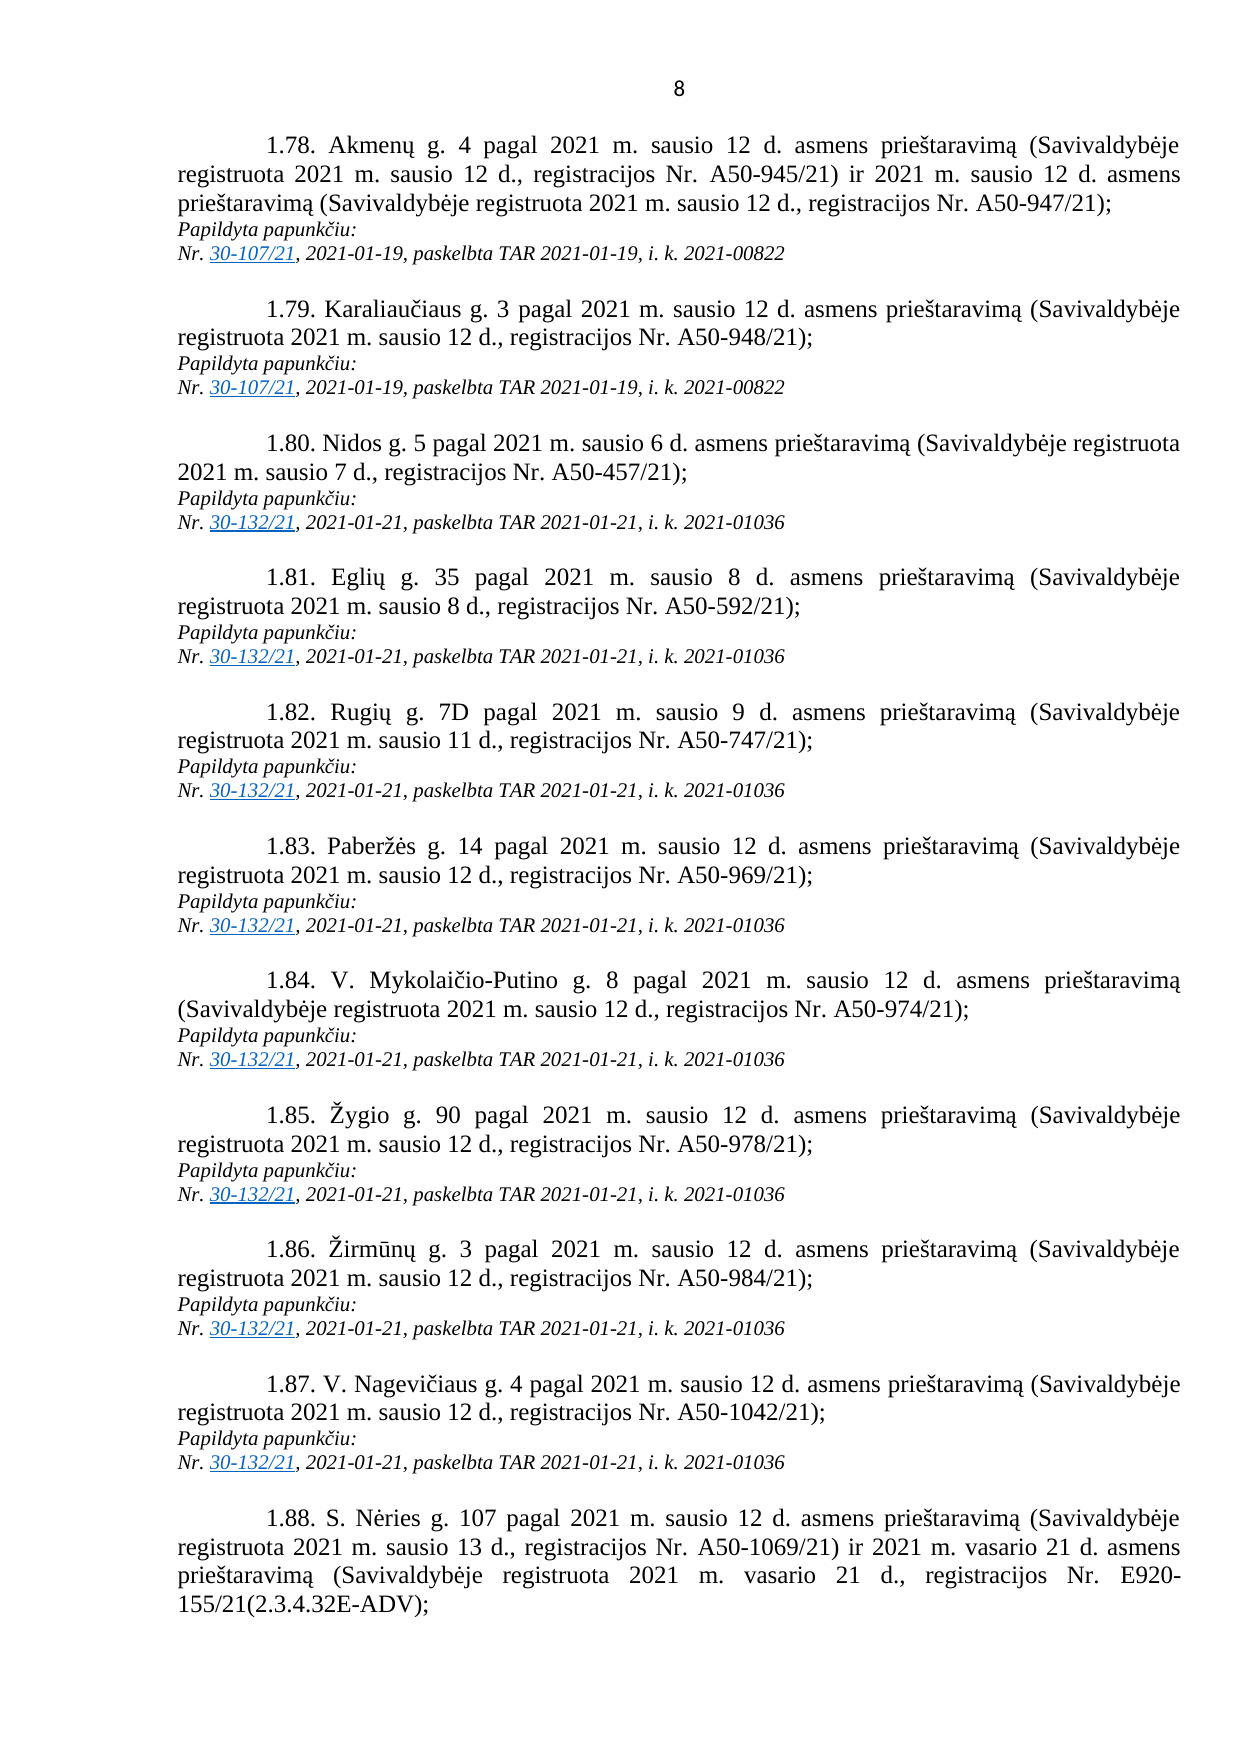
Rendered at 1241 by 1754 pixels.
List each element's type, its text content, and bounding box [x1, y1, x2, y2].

text 1.80. Nidos g. 5 pagal 2021 m. sausio 6 d. asmens prieštaravimą (Savivaldybėje registruota 2021 m. sausio 7 d., registracijos Nr. A50-457/21); [177, 428, 1181, 486]
text 1.79. Karaliaučiaus g. 3 pagal 2021 m. sausio 12 d. asmens prieštaravimą (Savivaldybėje registruota 2021 m. sausio 12 d., registracijos Nr. A50-948/21); [177, 294, 1181, 351]
text Papildyta papunkčiu: [177, 1023, 1181, 1047]
text Nr. 30-132/21, 2021-01-21, paskelbta TAR 2021-01-21, i. k. 2021-01036 [177, 1182, 1181, 1206]
text Papildyta papunkčiu: [177, 889, 1181, 913]
text Nr. 30-107/21, 2021-01-19, paskelbta TAR 2021-01-19, i. k. 2021-00822 [177, 241, 1181, 265]
text Papildyta papunkčiu: [177, 620, 1181, 644]
text 1.88. S. Nėries g. 107 pagal 2021 m. sausio 12 d. asmens prieštaravimą (Savivaldybėje registruota 2021 m. sausio 13 d., registracijos Nr. A50-1069/21) ir 2021 m. vasario 21 d. asmens prieštaravimą (Savivaldybėje registruota 2021 m. vasario 21 d., registracijos Nr. E920-155/21(2.3.4.32E-ADV); [177, 1503, 1181, 1618]
text 1.82. Rugių g. 7D pagal 2021 m. sausio 9 d. asmens prieštaravimą (Savivaldybėje registruota 2021 m. sausio 11 d., registracijos Nr. A50-747/21); [177, 697, 1181, 754]
text Papildyta papunkčiu: [177, 217, 1181, 241]
text 1.85. Žygio g. 90 pagal 2021 m. sausio 12 d. asmens prieštaravimą (Savivaldybėje registruota 2021 m. sausio 12 d., registracijos Nr. A50-978/21); [177, 1100, 1181, 1157]
text Nr. 30-132/21, 2021-01-21, paskelbta TAR 2021-01-21, i. k. 2021-01036 [177, 644, 1181, 668]
text 1.84. V. Mykolaičio-Putino g. 8 pagal 2021 m. sausio 12 d. asmens prieštaravimą (Savivaldybėje registruota 2021 m. sausio 12 d., registracijos Nr. A50-974/21); [177, 966, 1181, 1023]
text Nr. 30-132/21, 2021-01-21, paskelbta TAR 2021-01-21, i. k. 2021-01036 [177, 1047, 1181, 1071]
text 1.86. Žirmūnų g. 3 pagal 2021 m. sausio 12 d. asmens prieštaravimą (Savivaldybėje registruota 2021 m. sausio 12 d., registracijos Nr. A50-984/21); [177, 1234, 1181, 1292]
text 1.83. Paberžės g. 14 pagal 2021 m. sausio 12 d. asmens prieštaravimą (Savivaldybėje registruota 2021 m. sausio 12 d., registracijos Nr. A50-969/21); [177, 831, 1181, 889]
text 1.81. Eglių g. 35 pagal 2021 m. sausio 8 d. asmens prieštaravimą (Savivaldybėje registruota 2021 m. sausio 8 d., registracijos Nr. A50-592/21); [177, 562, 1181, 620]
text Papildyta papunkčiu: [177, 754, 1181, 778]
text 1.78. Akmenų g. 4 pagal 2021 m. sausio 12 d. asmens prieštaravimą (Savivaldybėje registruota 2021 m. sausio 12 d., registracijos Nr. A50-945/21) ir 2021 m. sausio 12 d. asmens prieštaravimą (Savivaldybėje registruota 2021 m. sausio 12 d., registracijos Nr. A50-947/21); [177, 131, 1181, 217]
text Nr. 30-132/21, 2021-01-21, paskelbta TAR 2021-01-21, i. k. 2021-01036 [177, 1450, 1181, 1474]
text Nr. 30-132/21, 2021-01-21, paskelbta TAR 2021-01-21, i. k. 2021-01036 [177, 510, 1181, 534]
text Nr. 30-132/21, 2021-01-21, paskelbta TAR 2021-01-21, i. k. 2021-01036 [177, 778, 1181, 802]
text Papildyta papunkčiu: [177, 351, 1181, 375]
text Nr. 30-132/21, 2021-01-21, paskelbta TAR 2021-01-21, i. k. 2021-01036 [177, 1316, 1181, 1340]
text Papildyta papunkčiu: [177, 1157, 1181, 1182]
text Papildyta papunkčiu: [177, 1426, 1181, 1450]
text Papildyta papunkčiu: [177, 486, 1181, 510]
text Papildyta papunkčiu: [177, 1292, 1181, 1316]
text Nr. 30-132/21, 2021-01-21, paskelbta TAR 2021-01-21, i. k. 2021-01036 [177, 913, 1181, 937]
text 1.87. V. Nagevičiaus g. 4 pagal 2021 m. sausio 12 d. asmens prieštaravimą (Savivaldybėje registruota 2021 m. sausio 12 d., registracijos Nr. A50-1042/21); [177, 1369, 1181, 1426]
text Nr. 30-107/21, 2021-01-19, paskelbta TAR 2021-01-19, i. k. 2021-00822 [177, 375, 1181, 399]
